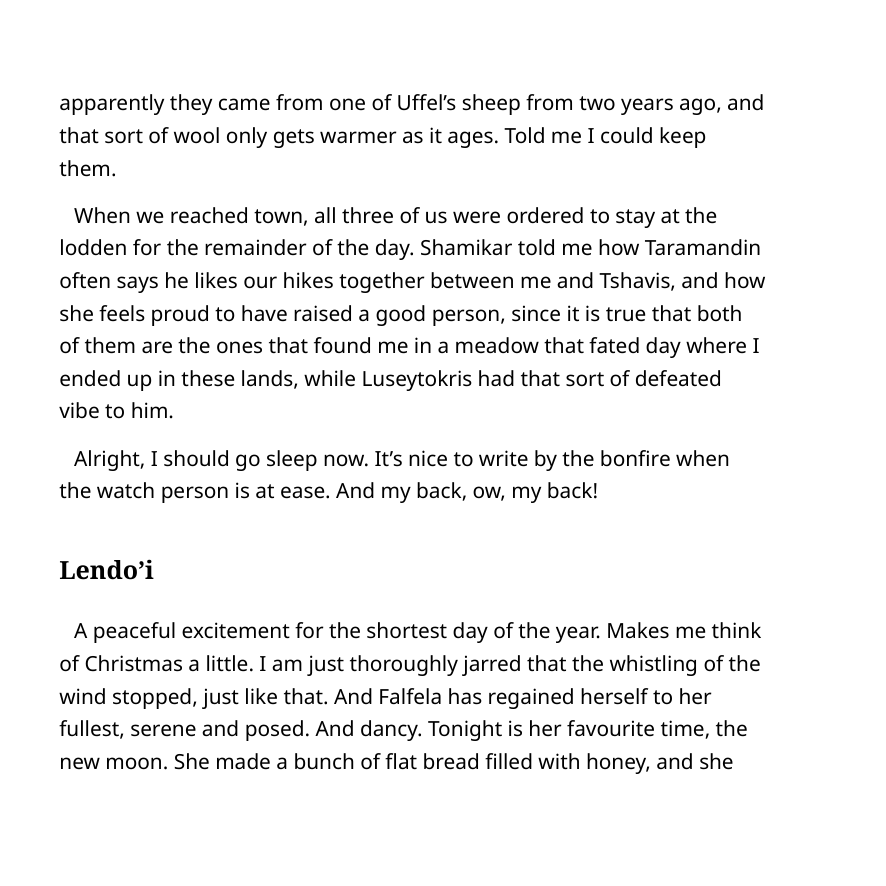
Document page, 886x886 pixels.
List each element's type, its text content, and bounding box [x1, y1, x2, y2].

text apparently they came from one of Uffel’s sheep from two years ago, and that sort of wool only gets warmer as it ages. Told me I could keep them. [59, 88, 768, 182]
subtitle Lendo’i [59, 553, 768, 587]
text When we reached town, all three of us were ordered to stay at the lodden for the remainder of the day. Shamikar told me how Taramandin often says he likes our hikes together between me and Tshavis, and how she feels proud to have raised a good person, since it is true that both of them are the ones that found me in a meadow that fated day where I ended up in these lands, while Luseytokris had that sort of defeated vibe to him. [59, 201, 768, 425]
text Alright, I should go sleep now. It’s nice to write by the bonfire when the watch person is at ease. And my back, ow, my back! [59, 444, 768, 505]
text A peaceful excitement for the shortest day of the year. Makes me think of Christmas a little. I am just thoroughly jarred that the whistling of the wind stopped, just like that. And Falfela has regained herself to her fullest, serene and posed. And dancy. Tonight is her favourite time, the new moon. She made a bunch of flat bread filled with honey, and she [59, 617, 768, 775]
